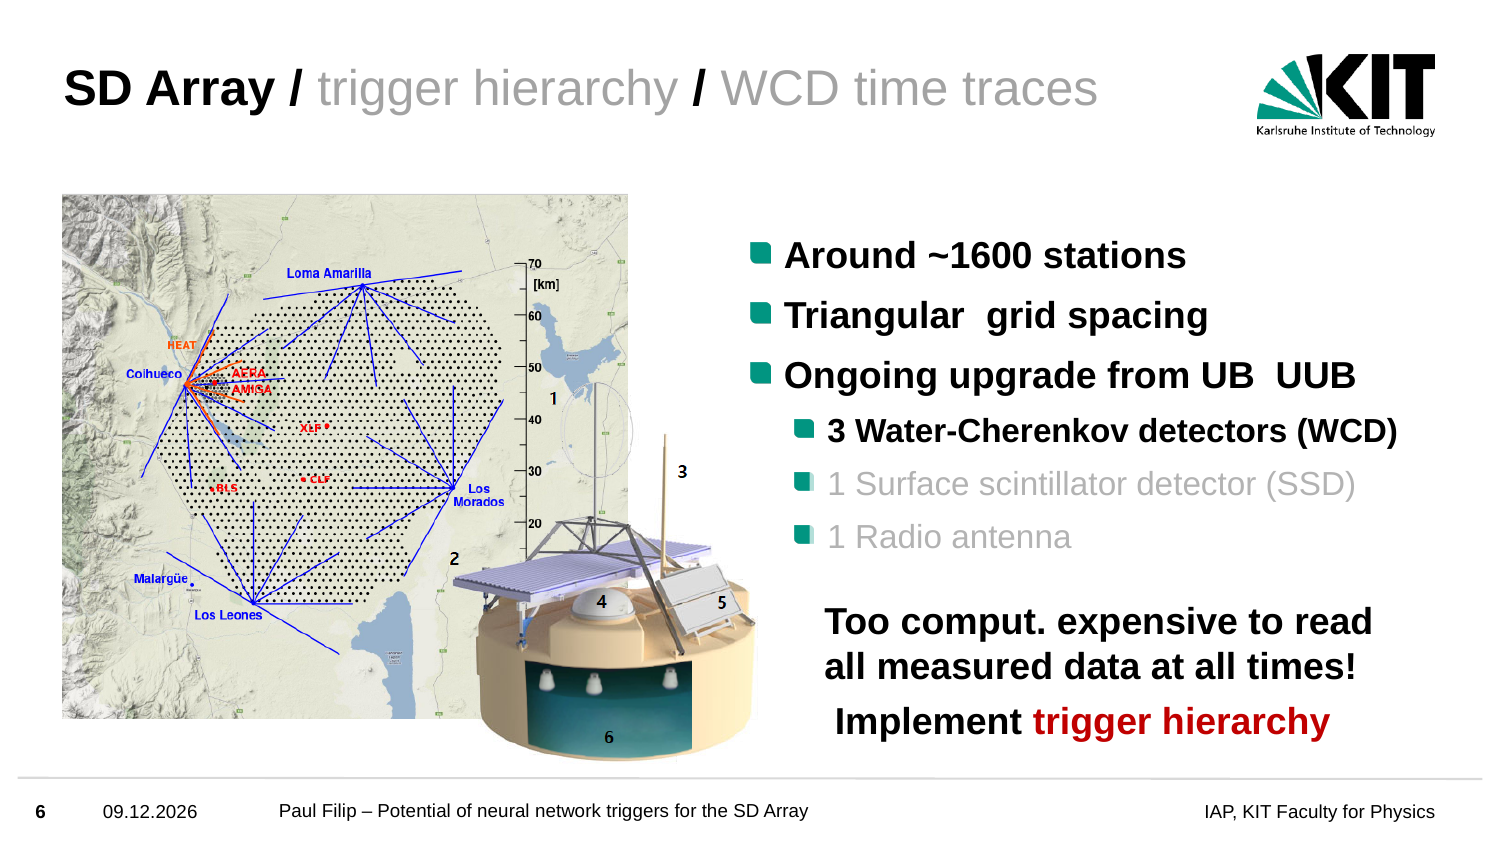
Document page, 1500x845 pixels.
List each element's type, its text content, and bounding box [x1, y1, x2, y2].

list Around ~1600 stations Triangular grid spacing Ongoing upgrade from UB UUB 3 Water-Cherenkov detectors (WCD) 1 Surface scintillator detector (SSD) 1 Radio antenna [706, 236, 1422, 796]
picture [1257, 54, 1435, 137]
text_box Too comput. expensive to read all measured data at all times! Implement trigger hierarchy [809, 589, 1438, 750]
text_box [809, 470, 1382, 560]
title SD Array / trigger hierarchy / WCD time traces [63, 22, 1343, 117]
picture [62, 193, 706, 766]
